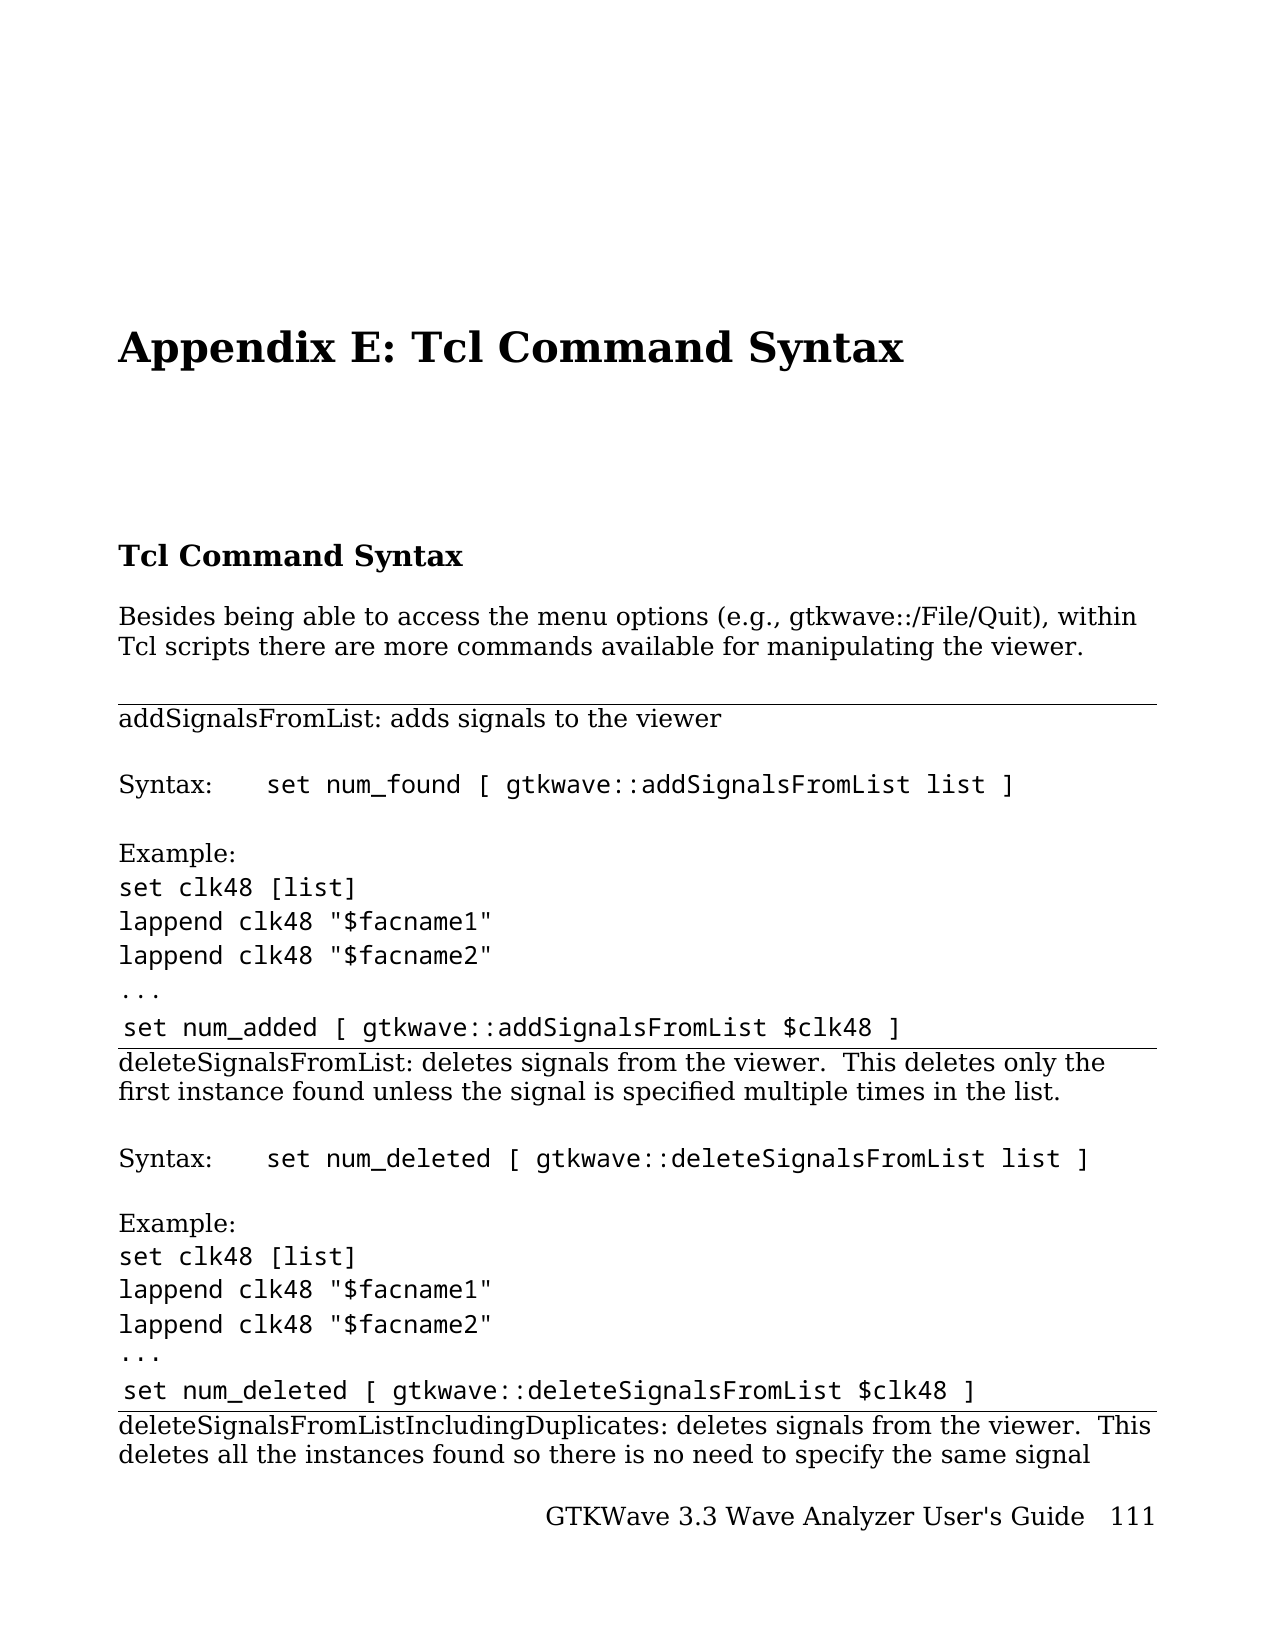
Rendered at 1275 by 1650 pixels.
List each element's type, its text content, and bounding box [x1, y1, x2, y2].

text Example: [118, 835, 1157, 869]
text deleteSignalsFromList: deletes signals from the viewer. This deletes only the first instance found unless the signal is specified multiple times in the list. [118, 1049, 1157, 1107]
text lappend clk48 "$facname1" [118, 903, 1157, 937]
text set num_added [ gtkwave::addSignalsFromList $clk48 ] [118, 1006, 1157, 1048]
text lappend clk48 "$facname2" [118, 1306, 1157, 1340]
text set num_deleted [ gtkwave::deleteSignalsFromList $clk48 ] [118, 1369, 1157, 1411]
text Appendix E: Tcl Command Syntax [118, 324, 1157, 373]
text Syntax: set num_found [ gtkwave::addSignalsFromList list ] [118, 767, 1157, 801]
text ... [118, 1340, 1157, 1369]
text Syntax: set num_deleted [ gtkwave::deleteSignalsFromList list ] [118, 1141, 1157, 1175]
text lappend clk48 "$facname1" [118, 1272, 1157, 1306]
text deleteSignalsFromListIncludingDuplicates: deletes signals from the viewer. This deletes all the instances found so there is no need to specify the same signal [118, 1412, 1157, 1470]
text set clk48 [list] [118, 1238, 1157, 1272]
text set clk48 [list] [118, 869, 1157, 903]
text Tcl Command Syntax [118, 539, 1157, 573]
text ... [118, 971, 1157, 1006]
text Example: [118, 1209, 1157, 1238]
text addSignalsFromList: adds signals to the viewer [118, 705, 1157, 733]
text Besides being able to access the menu options (e.g., gtkwave::/File/Quit), within Tcl scripts there are more commands available for manipulating the viewer. [118, 603, 1157, 661]
text lappend clk48 "$facname2" [118, 937, 1157, 971]
